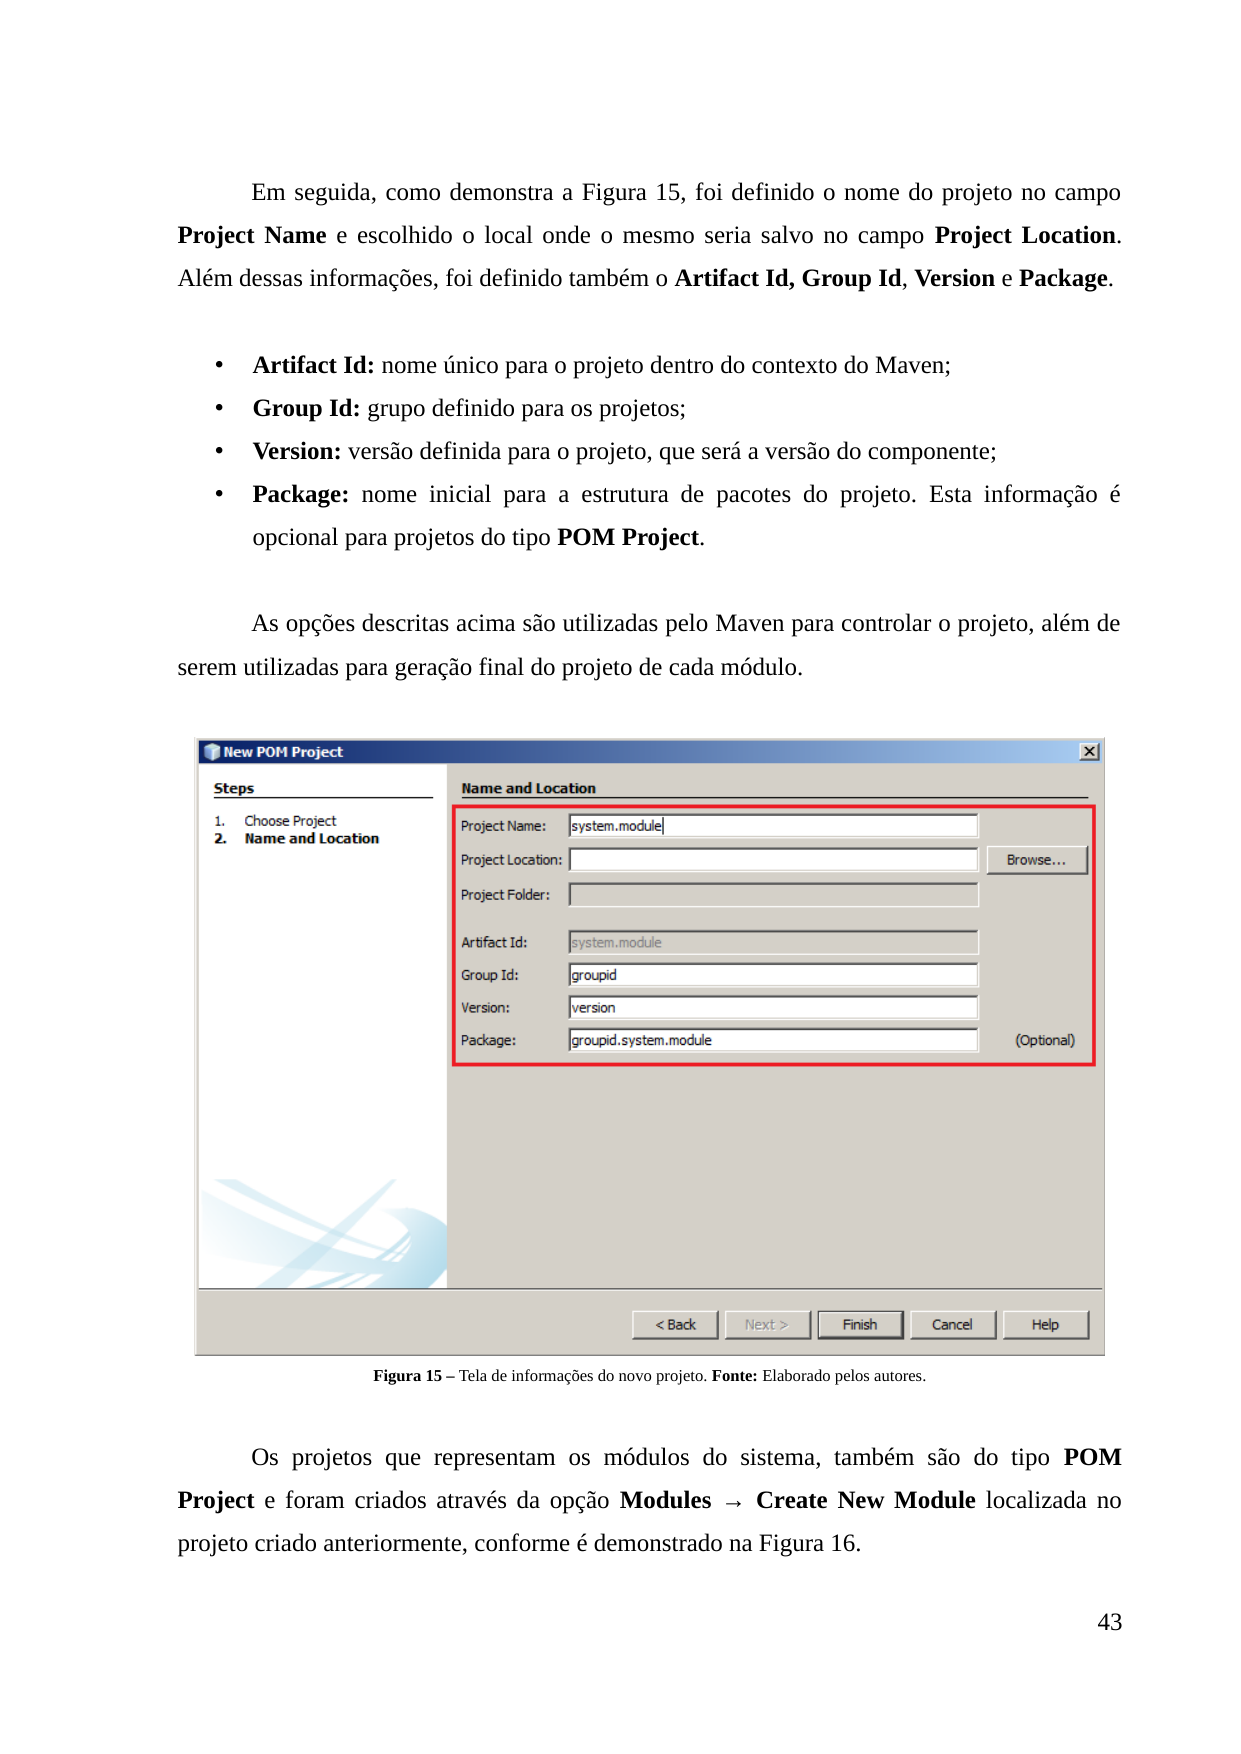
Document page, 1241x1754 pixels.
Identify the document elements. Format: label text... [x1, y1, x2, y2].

list Version: versão definida para o projeto, que será a versão do componente; [215, 436, 1122, 465]
text Os projetos que representam os módulos do sistema, também são do tipo POM Project e foram criados através da opção Modules → Create New Module localizada no projeto criado anteriormente, conforme é demonstrado na Figura 16. [177, 1442, 1122, 1557]
text Figura 15 – Tela de informações do novo projeto. Fonte: Elaborado pelos autores. [177, 1365, 1122, 1384]
text Em seguida, como demonstra a Figura 15, foi definido o nome do projeto no campo Project Name e escolhido o local onde o mesmo seria salvo no campo Project Location. Além dessas informações, foi definido também o Artifact Id, Group Id, Version e Package. [177, 177, 1122, 292]
list Package: nome inicial para a estrutura de pacotes do projeto. Esta informação é opcional para projetos do tipo POM Project. [215, 479, 1122, 551]
text As opções descritas acima são utilizadas pelo Maven para controlar o projeto, além de serem utilizadas para geração final do projeto de cada módulo. [177, 608, 1122, 680]
list Group Id: grupo definido para os projetos; [215, 393, 1122, 422]
list Artifact Id: nome único para o projeto dentro do contexto do Maven; [215, 350, 1122, 378]
picture [194, 737, 1105, 1356]
